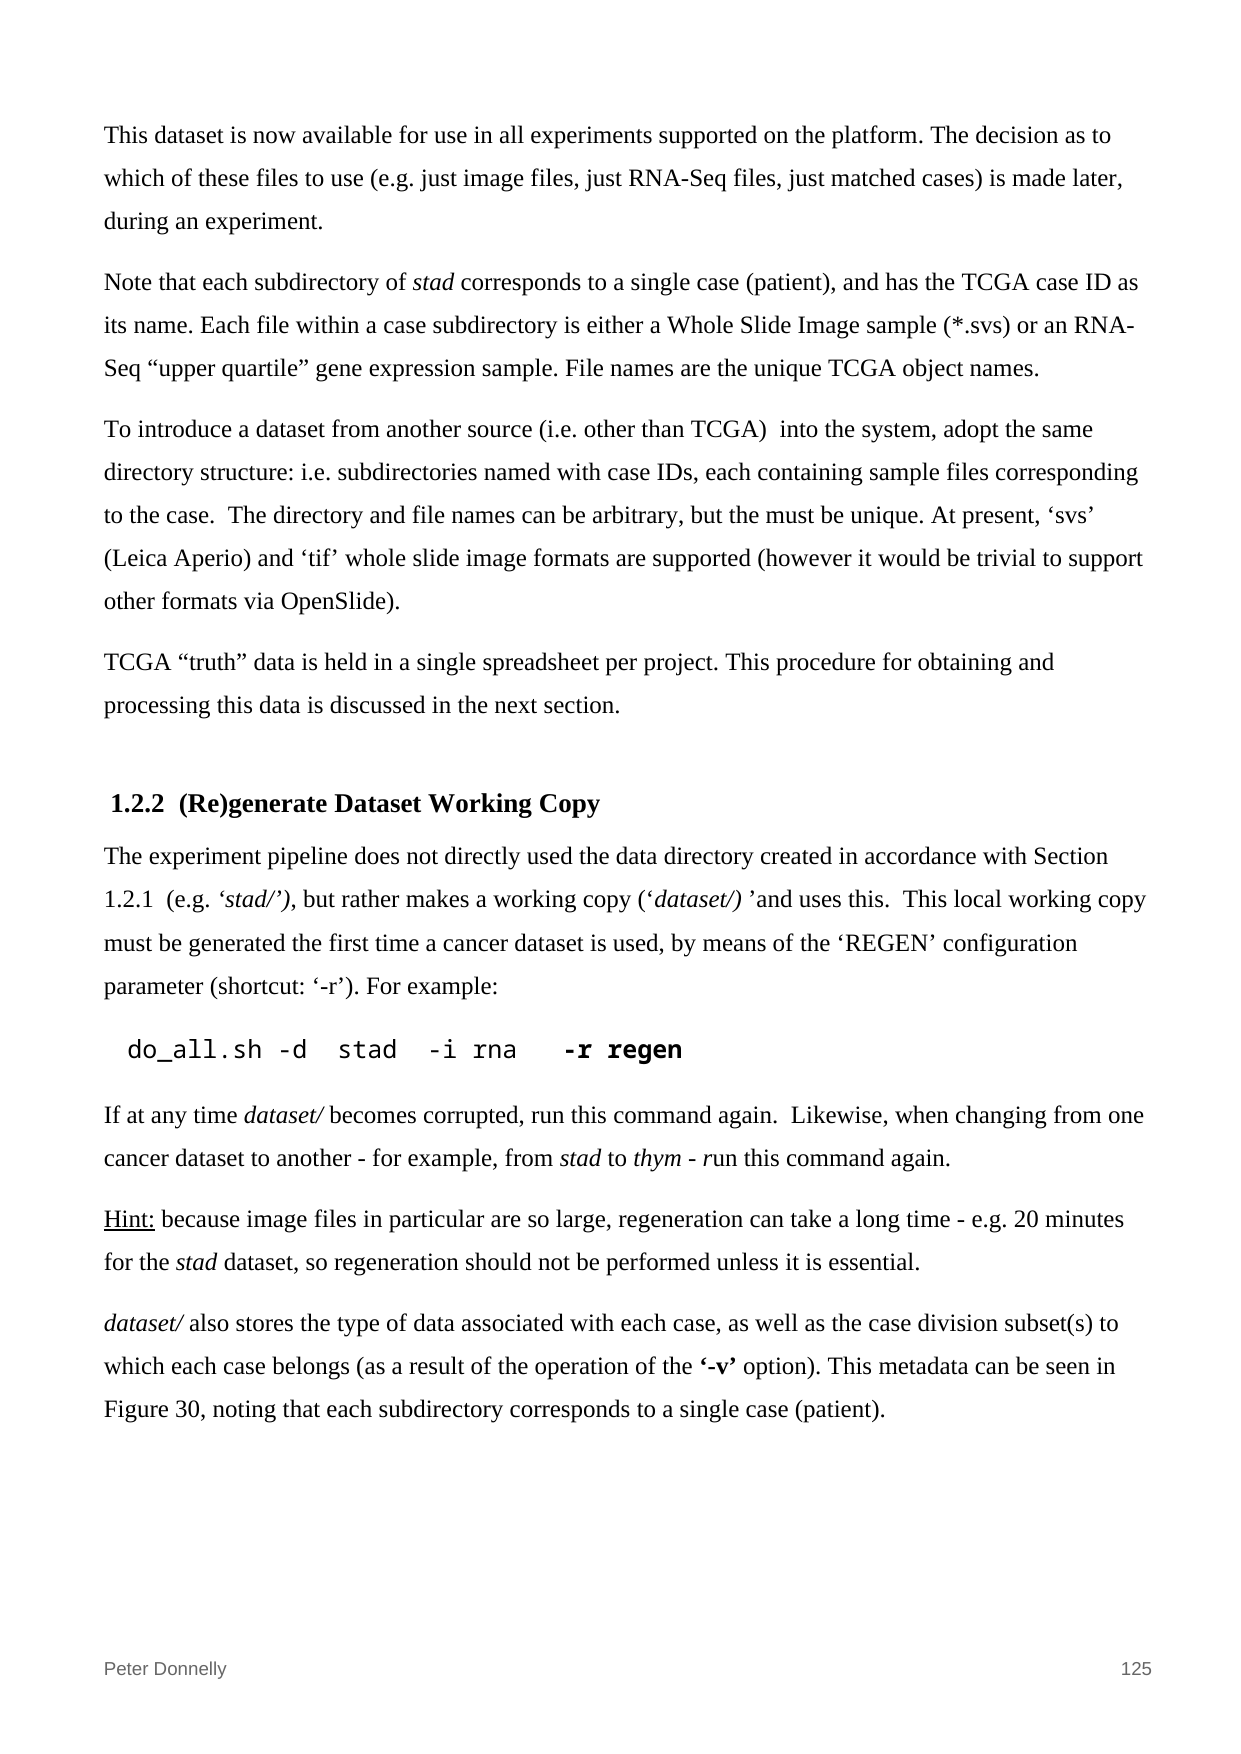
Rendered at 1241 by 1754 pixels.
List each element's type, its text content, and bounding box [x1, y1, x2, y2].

text do_all.sh -d stad -i rna -r regen [127, 1032, 1146, 1066]
text Hint: because image files in particular are so large, regeneration can take a long time - e.g. 20 minutes for the stad dataset, so regeneration should not be performed unless it is essential. [103, 1204, 1146, 1276]
text TCGA “truth” data is held in a single spreadsheet per project. This procedure for obtaining and processing this data is discussed in the next section. [103, 647, 1146, 719]
subtitle (Re)generate Dataset Working Copy [103, 787, 1146, 818]
text Note that each subdirectory of stad corresponds to a single case (patient), and has the TCGA case ID as its name. Each file within a case subdirectory is either a Whole Slide Image sample (*.svs) or an RNA-Seq “upper quartile” gene expression sample. File names are the unique TCGA object names. [103, 267, 1146, 382]
text If at any time dataset/ becomes corrupted, run this command again. Likewise, when changing from one cancer dataset to another - for example, from stad to thym - run this command again. [103, 1100, 1146, 1172]
text To introduce a dataset from another source (i.e. other than TCGA) into the system, adopt the same directory structure: i.e. subdirectories named with case IDs, each containing sample files corresponding to the case. The directory and file names can be arbitrary, but the must be unique. At present, ‘svs’ (Leica Aperio) and ‘tif’ whole slide image formats are supported (however it would be trivial to support other formats via OpenSlide). [103, 414, 1146, 615]
text This dataset is now available for use in all experiments supported on the platform. The decision as to which of these files to use (e.g. just image files, just RNA-Seq files, just matched cases) is made later, during an experiment. [103, 120, 1146, 235]
text The experiment pipeline does not directly used the data directory created in accordance with Section 1.2.1 (e.g. ‘stad/’), but rather makes a working copy (‘dataset/) ’and uses this. This local working copy must be generated the first time a cancer dataset is used, by means of the ‘REGEN’ configuration parameter (shortcut: ‘-r’). For example: [103, 841, 1146, 999]
text dataset/ also stores the type of data associated with each case, as well as the case division subset(s) to which each case belongs (as a result of the operation of the ‘-v’ option). This metadata can be seen in Figure 30, noting that each subdirectory corresponds to a single case (patient). [103, 1308, 1146, 1423]
